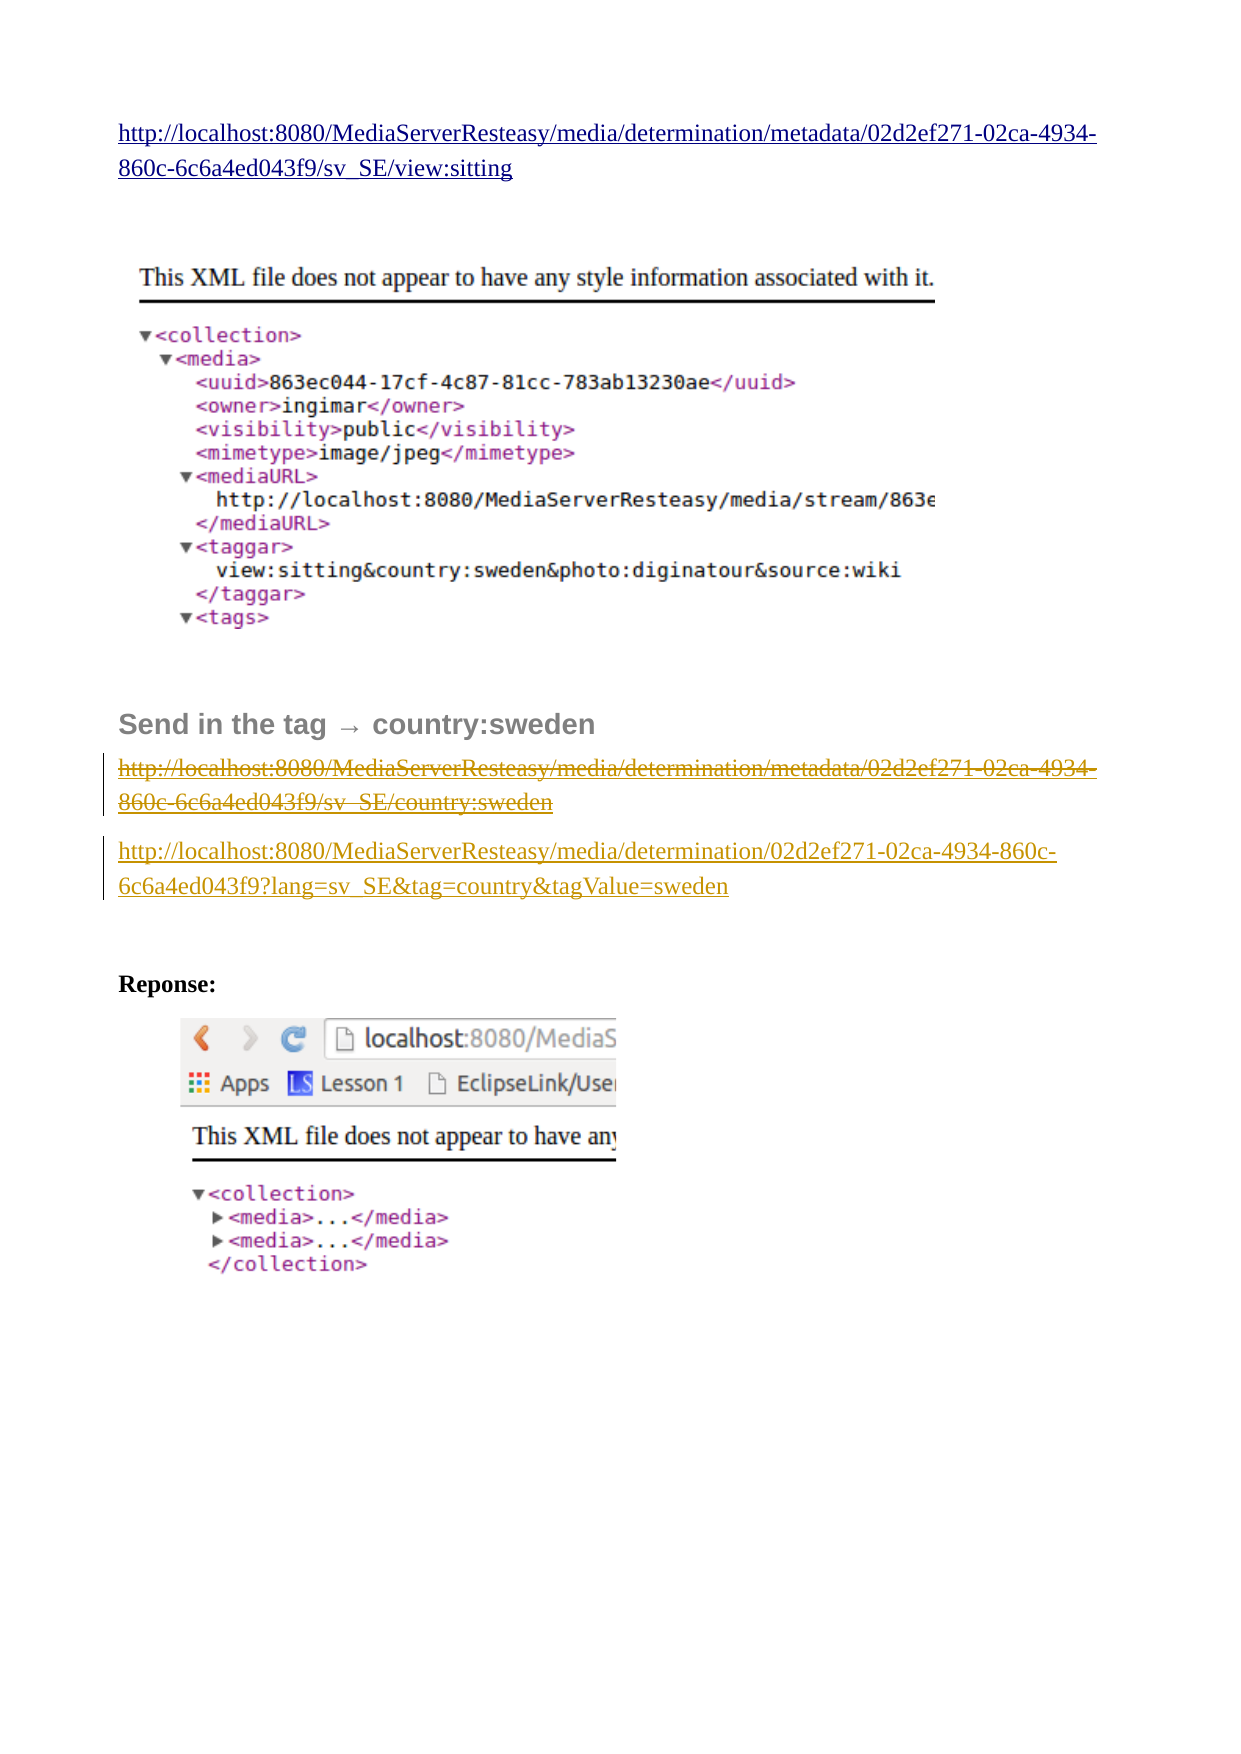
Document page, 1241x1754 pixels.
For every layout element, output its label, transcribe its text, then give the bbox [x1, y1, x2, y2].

picture [127, 250, 935, 629]
text http://localhost:8080/MediaServerResteasy/media/determination/metadata/02d2ef271-02ca-4934-860c-6c6a4ed043f9/sv_SE/view:sitting [118, 118, 1122, 181]
text Reponse: [118, 969, 1122, 998]
text http://localhost:8080/MediaServerResteasy/media/determination/02d2ef271-02ca-4934-860c-6c6a4ed043f9?lang=sv_SE&tag=country&tagValue=sweden [118, 836, 1122, 900]
subtitle Send in the tag → country:sweden [118, 707, 1122, 740]
picture [180, 1018, 617, 1304]
